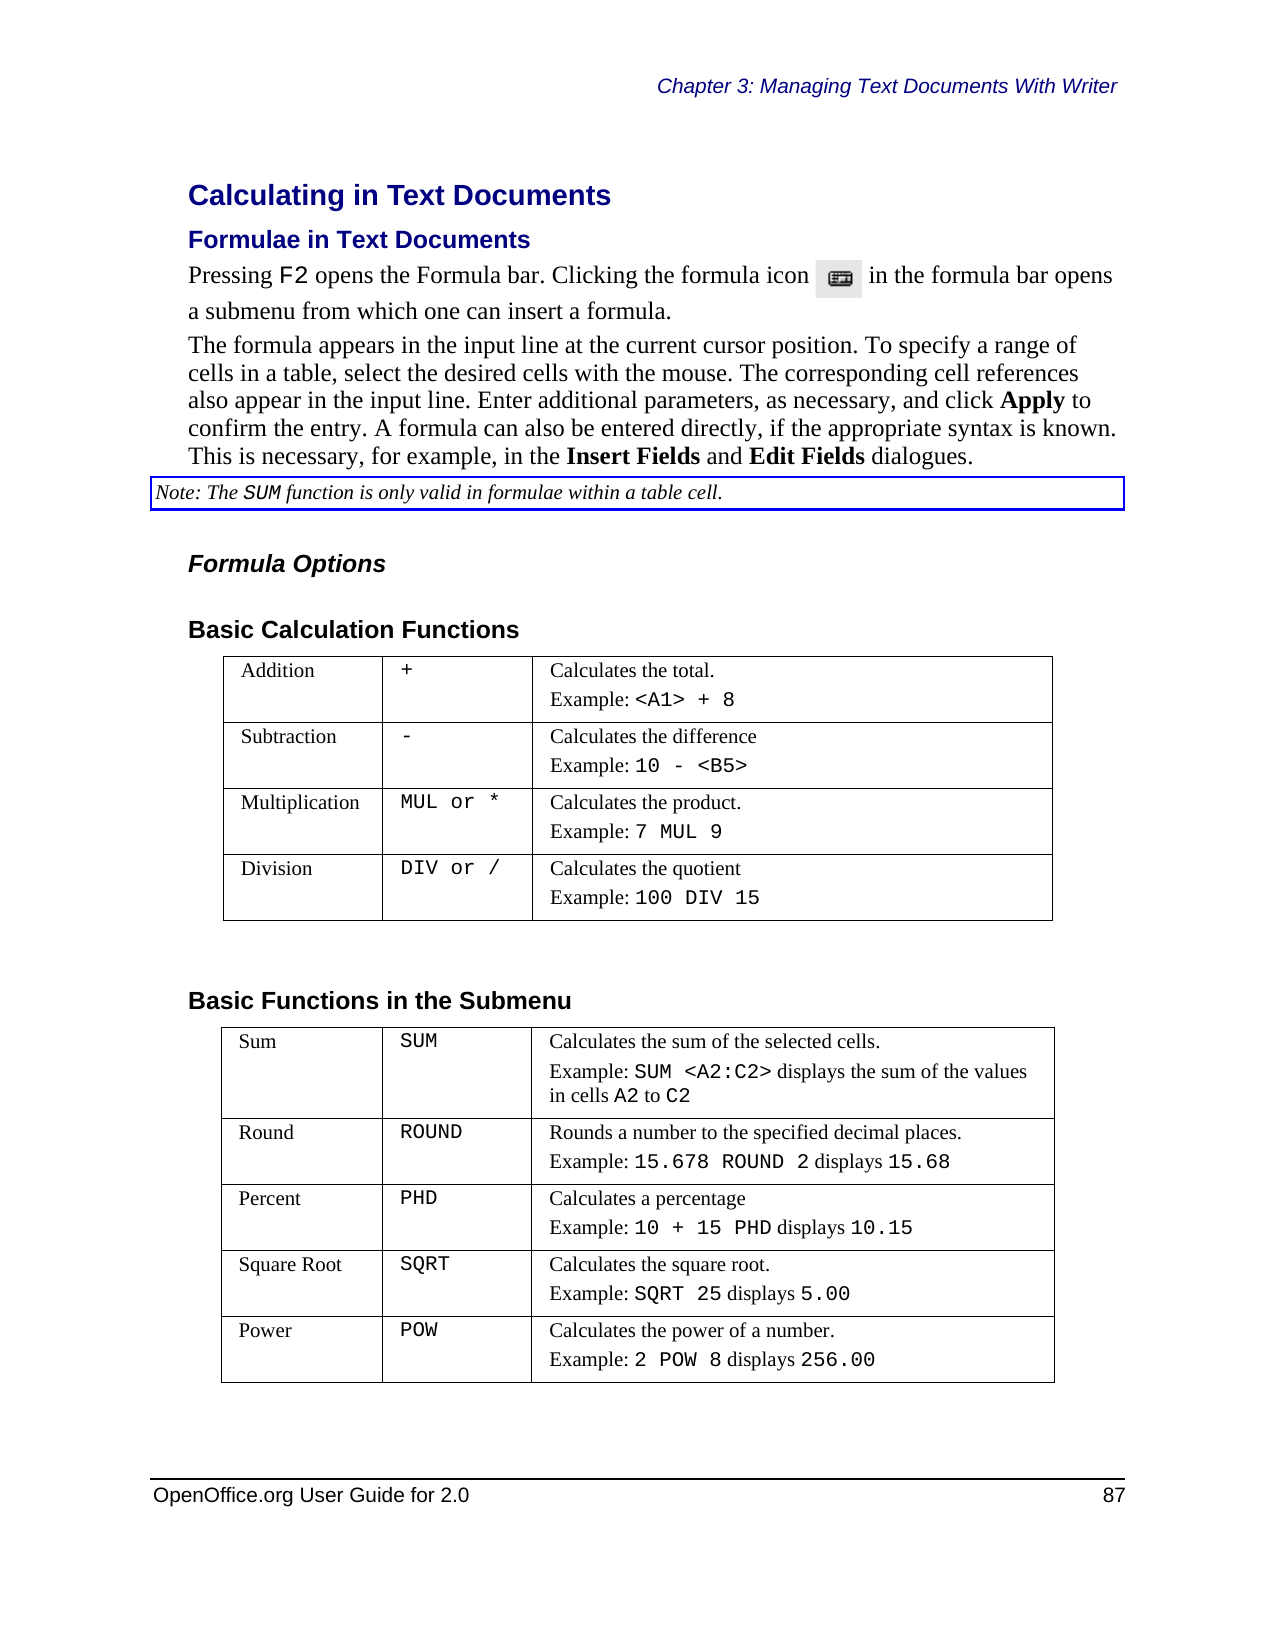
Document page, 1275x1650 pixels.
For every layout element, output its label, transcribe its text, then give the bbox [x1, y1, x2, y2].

table_cell Round [222, 1119, 382, 1184]
text Note: The SUM function is only valid in formulae within a table cell. [152, 478, 1123, 508]
table_cell Calculates the difference Example: 10 - <B5> [533, 723, 1052, 788]
subtitle Formulae in Text Documents [188, 226, 1125, 254]
subtitle Basic Functions in the Submenu [188, 987, 1125, 1015]
table_header Calculates the total. Example: <A1> + 8 [533, 657, 1052, 722]
table_cell DIV or / [383, 855, 532, 919]
table_cell SQRT [383, 1251, 531, 1316]
table_cell Percent [222, 1185, 382, 1250]
table_cell Power [222, 1317, 382, 1382]
table_cell Calculates the power of a number. Example: 2 POW 8 displays 256.00 [532, 1317, 1054, 1382]
table_cell Rounds a number to the specified decimal places. Example: 15.678 ROUND 2 displays 15.68 [532, 1119, 1054, 1184]
table_header Calculates the sum of the selected cells. Example: SUM <A2:C2> displays the sum of the values in cells A2 to C2 [532, 1028, 1054, 1118]
table_cell PHD [383, 1185, 531, 1250]
table_header Sum [222, 1028, 382, 1118]
table_cell ROUND [383, 1119, 531, 1184]
table_cell MUL or * [383, 789, 532, 853]
table_header SUM [383, 1028, 531, 1118]
subtitle Basic Calculation Functions [188, 616, 1125, 643]
table_cell Calculates the square root. Example: SQRT 25 displays 5.00 [532, 1251, 1054, 1316]
table_cell Calculates the quotient Example: 100 DIV 15 [533, 855, 1052, 919]
subtitle Formula Options [188, 550, 1125, 578]
table_header Addition [224, 657, 382, 722]
table_header + [383, 657, 532, 722]
table_cell Multiplication [224, 789, 382, 853]
picture [815, 260, 863, 298]
table_cell Subtraction [224, 723, 382, 788]
table_cell Calculates the product. Example: 7 MUL 9 [533, 789, 1052, 853]
table_cell Division [224, 855, 382, 919]
table_cell POW [383, 1317, 531, 1382]
table_cell Calculates a percentage Example: 10 + 15 PHD displays 10.15 [532, 1185, 1054, 1250]
table_cell - [383, 723, 532, 788]
subtitle Calculating in Text Documents [188, 179, 1125, 211]
text Pressing F2 opens the Formula bar. Clicking the formula icon in the formula bar opens a submenu from which one can insert a formula. [188, 260, 1125, 325]
text The formula appears in the input line at the current cursor position. To specify a range of cells in a table, select the desired cells with the mouse. The corresponding cell references also appear in the input line. Enter additional parameters, as necessary, and click Apply to confirm the entry. A formula can also be entered directly, if the appropriate syntax is known. This is necessary, for example, in the Insert Fields and Edit Fields dialogues. [188, 331, 1125, 469]
table_cell Square Root [222, 1251, 382, 1316]
